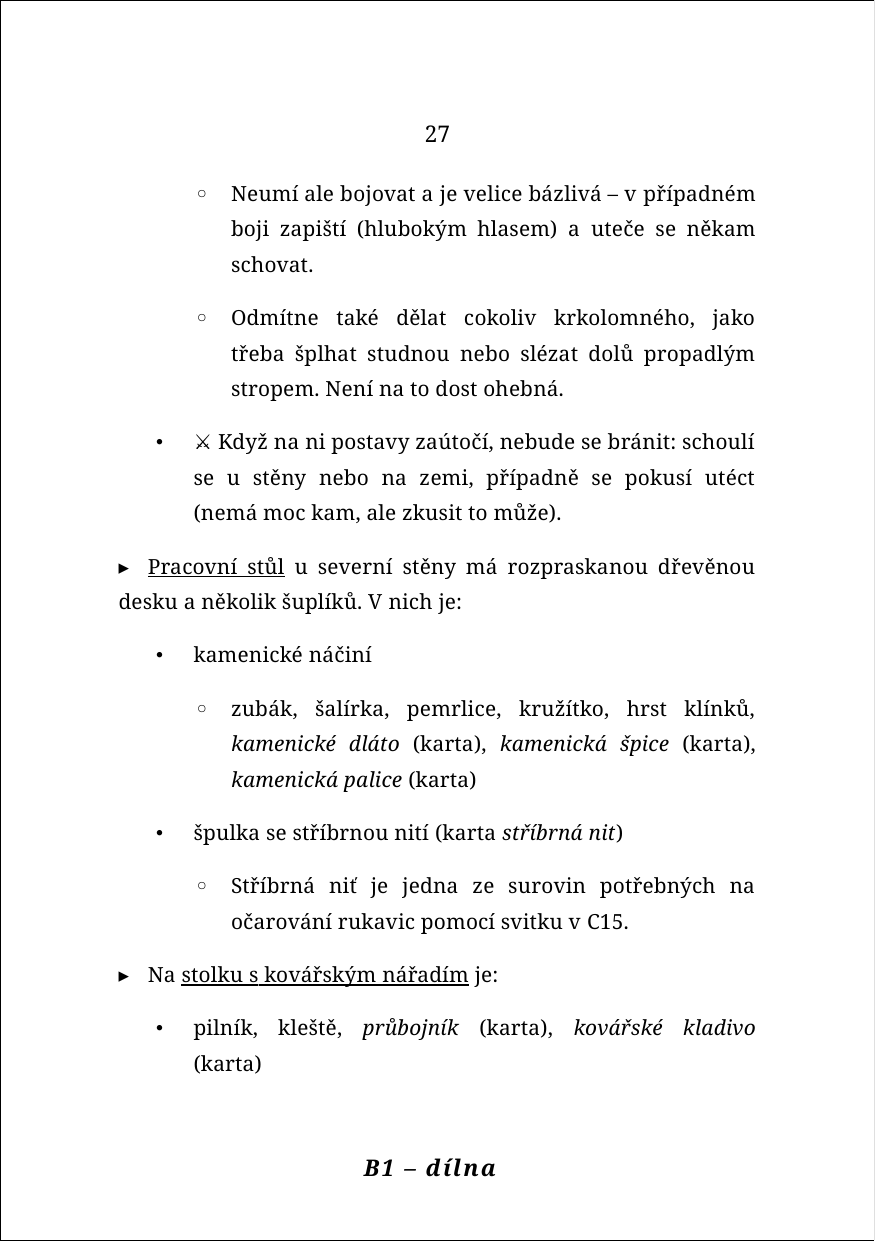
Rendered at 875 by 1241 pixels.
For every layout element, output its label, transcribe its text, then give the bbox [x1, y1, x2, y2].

list Neumí ale bojovat a⁠ je velice bázlivá – v⁠ případném boji zapiští (hlubokým hlasem) a⁠ uteče se někam schovat. [193, 179, 756, 278]
list kamenické náčiní [156, 641, 756, 669]
list ⚔ Když na ni postavy zaútočí, nebude se bránit: schoulí se u⁠ stěny nebo na zemi, případně se pokusí utéct (nemá moc kam, ale zkusit to může). [156, 427, 756, 527]
list pilník, kleště, průbojník (karta), kovářské kladivo (karta) [156, 1013, 756, 1077]
list špulka se stříbrnou nití (karta stříbrná nit) [156, 818, 756, 846]
text ▸ Pracovní stůl u⁠ severní stěny má rozpraskanou dřevěnou desku a⁠ několik šuplíků. V⁠ nich je: [118, 552, 756, 616]
list zubák, šalírka, pemrlice, kružítko, hrst klínků, kamenické dláto (karta), kamenická špice (karta), kamenická palice (karta) [193, 694, 756, 793]
list Odmítne také dělat cokoliv krkolomného, jako třeba šplhat studnou nebo slézat dolů propadlým stropem. Není na to dost ohebná. [193, 303, 756, 403]
list Stříbrná niť je jedna ze surovin potřebných na očarování rukavic pomocí svitku v⁠ C15. [193, 871, 756, 935]
text ▸ Na stolku s⁠ kovářským nářadím je: [118, 960, 756, 988]
